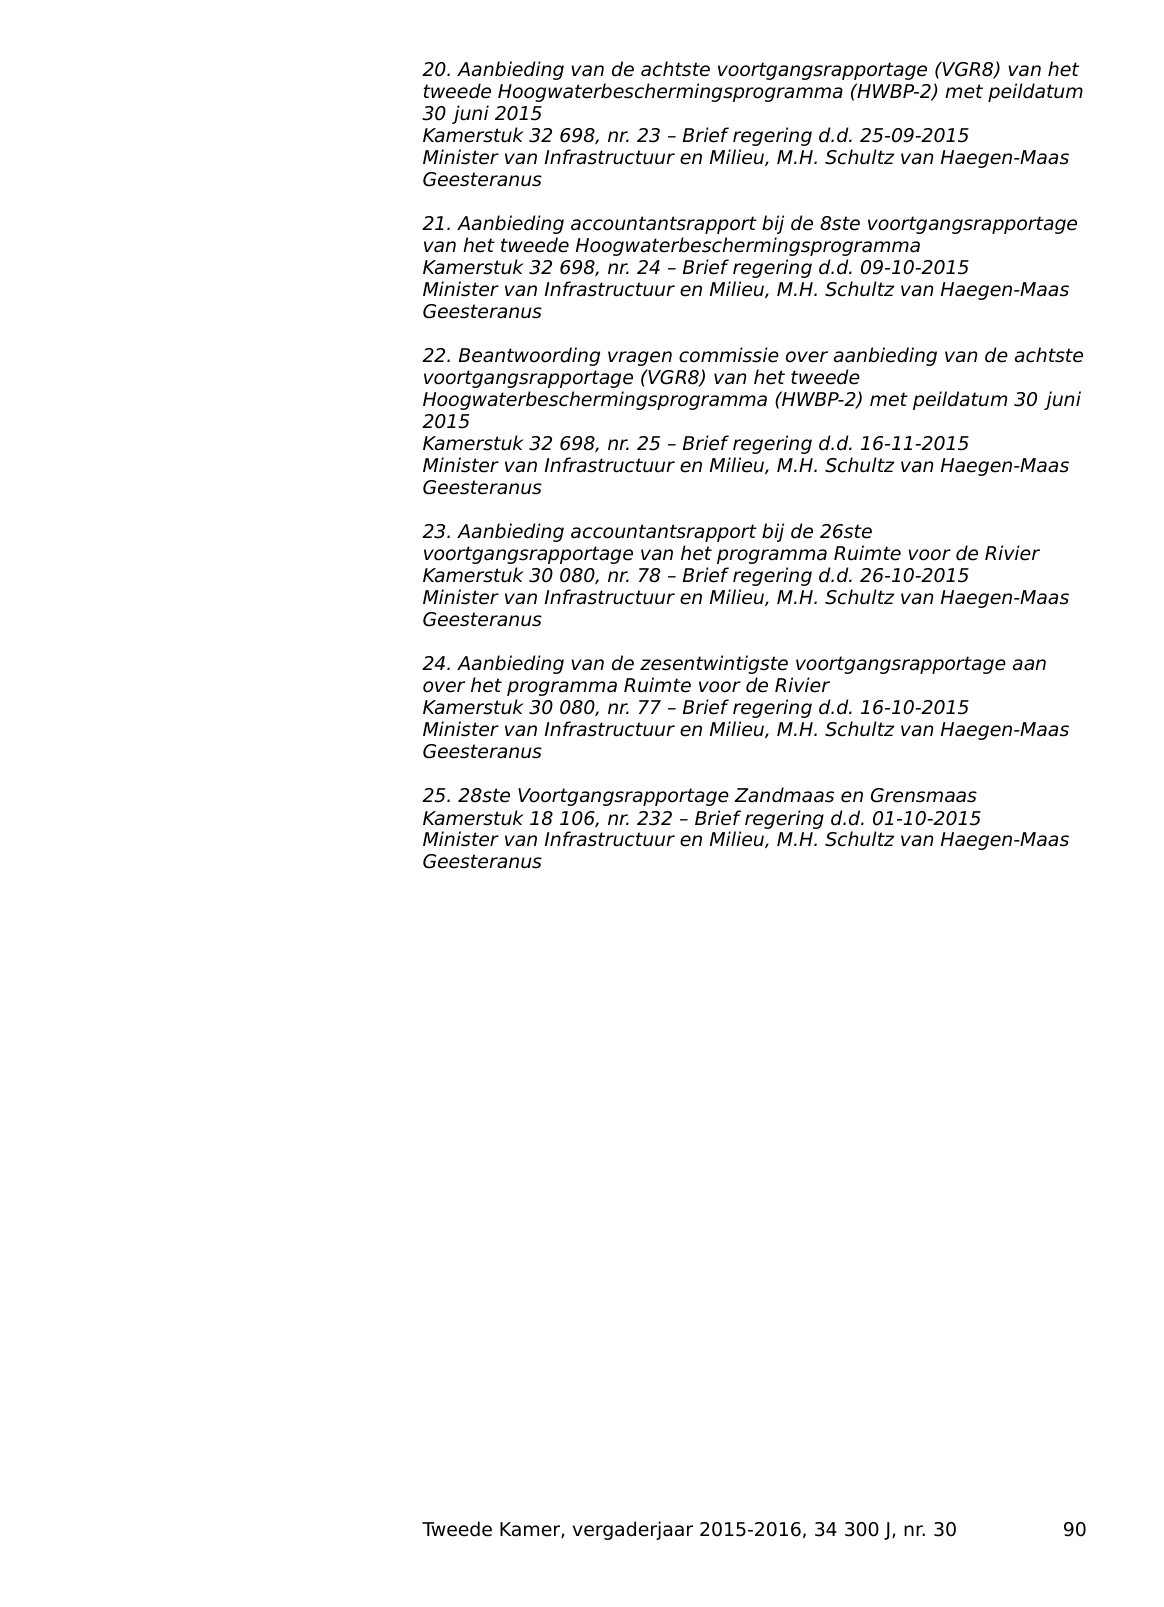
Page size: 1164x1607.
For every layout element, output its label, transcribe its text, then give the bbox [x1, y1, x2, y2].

text 21. Aanbieding accountantsrapport bij de 8ste voortgangsrapportage van het tweede Hoogwaterbeschermingsprogramma [422, 213, 1087, 257]
text Minister van Infrastructuur en Milieu, M.H. Schultz van Haegen-Maas Geesteranus [422, 719, 1087, 763]
text Kamerstuk 30 080, nr. 77 – Brief regering d.d. 16-10-2015 [422, 697, 1087, 719]
text 25. 28ste Voortgangsrapportage Zandmaas en Grensmaas [422, 785, 1087, 807]
text 22. Beantwoording vragen commissie over aanbieding van de achtste voortgangsrapportage (VGR8) van het tweede Hoogwaterbeschermingsprogramma (HWBP-2) met peildatum 30 juni 2015 [422, 345, 1087, 433]
text Minister van Infrastructuur en Milieu, M.H. Schultz van Haegen-Maas Geesteranus [422, 455, 1087, 499]
text Minister van Infrastructuur en Milieu, M.H. Schultz van Haegen-Maas Geesteranus [422, 829, 1087, 873]
text Minister van Infrastructuur en Milieu, M.H. Schultz van Haegen-Maas Geesteranus [422, 587, 1087, 631]
text Kamerstuk 32 698, nr. 23 – Brief regering d.d. 25-09-2015 [422, 125, 1087, 147]
text 23. Aanbieding accountantsrapport bij de 26ste voortgangsrapportage van het programma Ruimte voor de Rivier [422, 521, 1087, 565]
text Minister van Infrastructuur en Milieu, M.H. Schultz van Haegen-Maas Geesteranus [422, 147, 1087, 191]
text Kamerstuk 30 080, nr. 78 – Brief regering d.d. 26-10-2015 [422, 565, 1087, 587]
text Kamerstuk 32 698, nr. 24 – Brief regering d.d. 09-10-2015 [422, 257, 1087, 279]
text 24. Aanbieding van de zesentwintigste voortgangsrapportage aan over het programma Ruimte voor de Rivier [422, 653, 1087, 697]
text 20. Aanbieding van de achtste voortgangsrapportage (VGR8) van het tweede Hoogwaterbeschermingsprogramma (HWBP-2) met peildatum 30 juni 2015 [422, 59, 1087, 125]
text Minister van Infrastructuur en Milieu, M.H. Schultz van Haegen-Maas Geesteranus [422, 279, 1087, 323]
text Kamerstuk 18 106, nr. 232 – Brief regering d.d. 01-10-2015 [422, 807, 1087, 829]
text Kamerstuk 32 698, nr. 25 – Brief regering d.d. 16-11-2015 [422, 433, 1087, 455]
